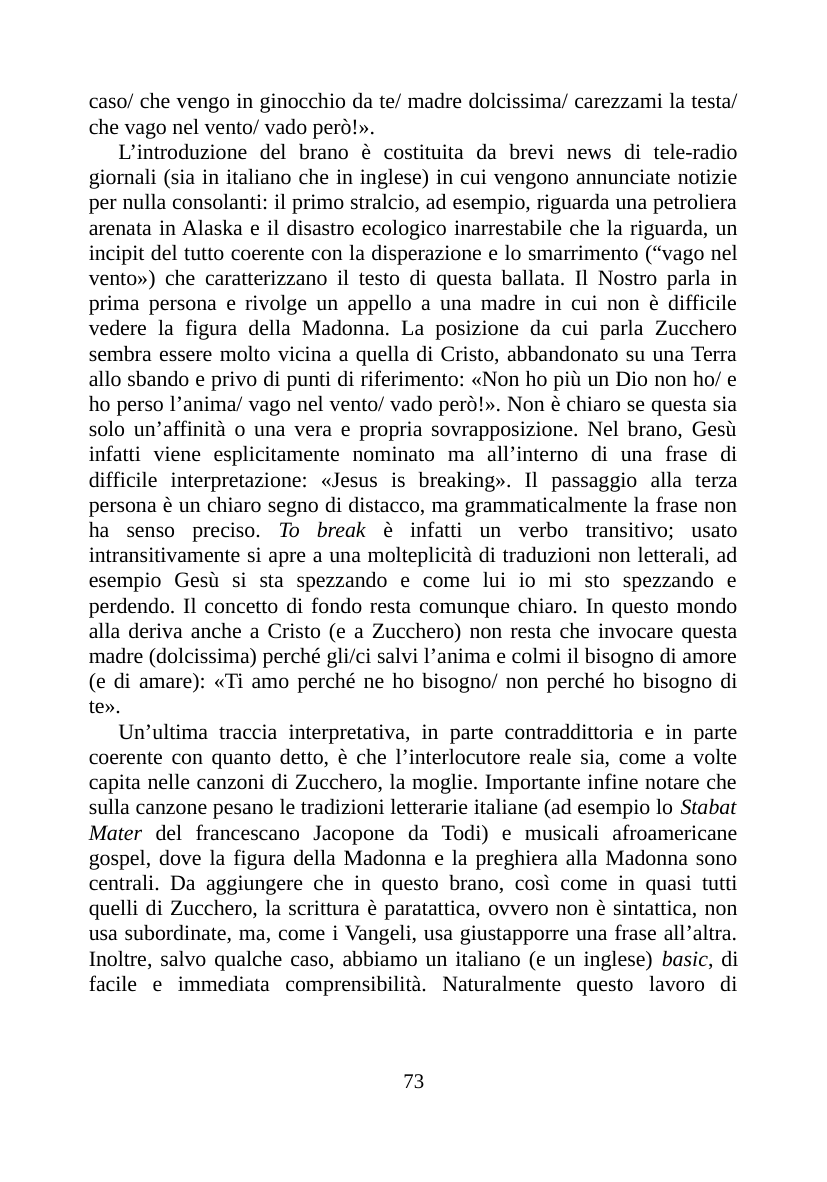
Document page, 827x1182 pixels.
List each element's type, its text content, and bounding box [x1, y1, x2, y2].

text Un’ultima traccia interpretativa, in parte contraddittoria e in parte coerente con quanto detto, è che l’interlocutore reale sia, come a volte capita nelle canzoni di Zucchero, la moglie. Importante infine notare che sulla canzone pesano le tradizioni letterarie italiane (ad esempio lo Stabat Mater del francescano Jacopone da Todi) e musicali afroamericane gospel, dove la figura della Madonna e la preghiera alla Madonna sono centrali. Da aggiungere che in questo brano, così come in quasi tutti quelli di Zucchero, la scrittura è paratattica, ovvero non è sintattica, non usa subordinate, ma, come i Vangeli, usa giustapporre una frase all’altra. Inoltre, salvo qualche caso, abbiamo un italiano (e un inglese) basic, di facile e immediata comprensibilità. Naturalmente questo lavoro di [88, 719, 738, 996]
text L’introduzione del brano è costituita da brevi news di tele-radio giornali (sia in italiano che in inglese) in cui vengono annunciate notizie per nulla consolanti: il primo stralcio, ad esempio, riguarda una petroliera arenata in Alaska e il disastro ecologico inarrestabile che la riguarda, un incipit del tutto coerente con la disperazione e lo smarrimento (“vago nel vento») che caratterizzano il testo di questa ballata. Il Nostro parla in prima persona e rivolge un appello a una madre in cui non è difficile vedere la figura della Madonna. La posizione da cui parla Zucchero sembra essere molto vicina a quella di Cristo, abbandonato su una Terra allo sbando e privo di punti di riferimento: «Non ho più un Dio non ho/ e ho perso l’anima/ vago nel vento/ vado però!». Non è chiaro se questa sia solo un’affinità o una vera e propria sovrapposizione. Nel brano, Gesù infatti viene esplicitamente nominato ma all’interno di una frase di difficile interpretazione: «Jesus is breaking». Il passaggio alla terza persona è un chiaro segno di distacco, ma grammaticalmente la frase non ha senso preciso. To break è infatti un verbo transitivo; usato intransitivamente si apre a una molteplicità di traduzioni non letterali, ad esempio Gesù si sta spezzando e come lui io mi sto spezzando e perdendo. Il concetto di fondo resta comunque chiaro. In questo mondo alla deriva anche a Cristo (e a Zucchero) non resta che invocare questa madre (dolcissima) perché gli/ci salvi l’anima e colmi il bisogno di amore (e di amare): «Ti amo perché ne ho bisogno/ non perché ho bisogno di te». [88, 139, 738, 719]
text caso/ che vengo in ginocchio da te/ madre dolcissima/ carezzami la testa/ che vago nel vento/ vado però!». [88, 88, 738, 139]
